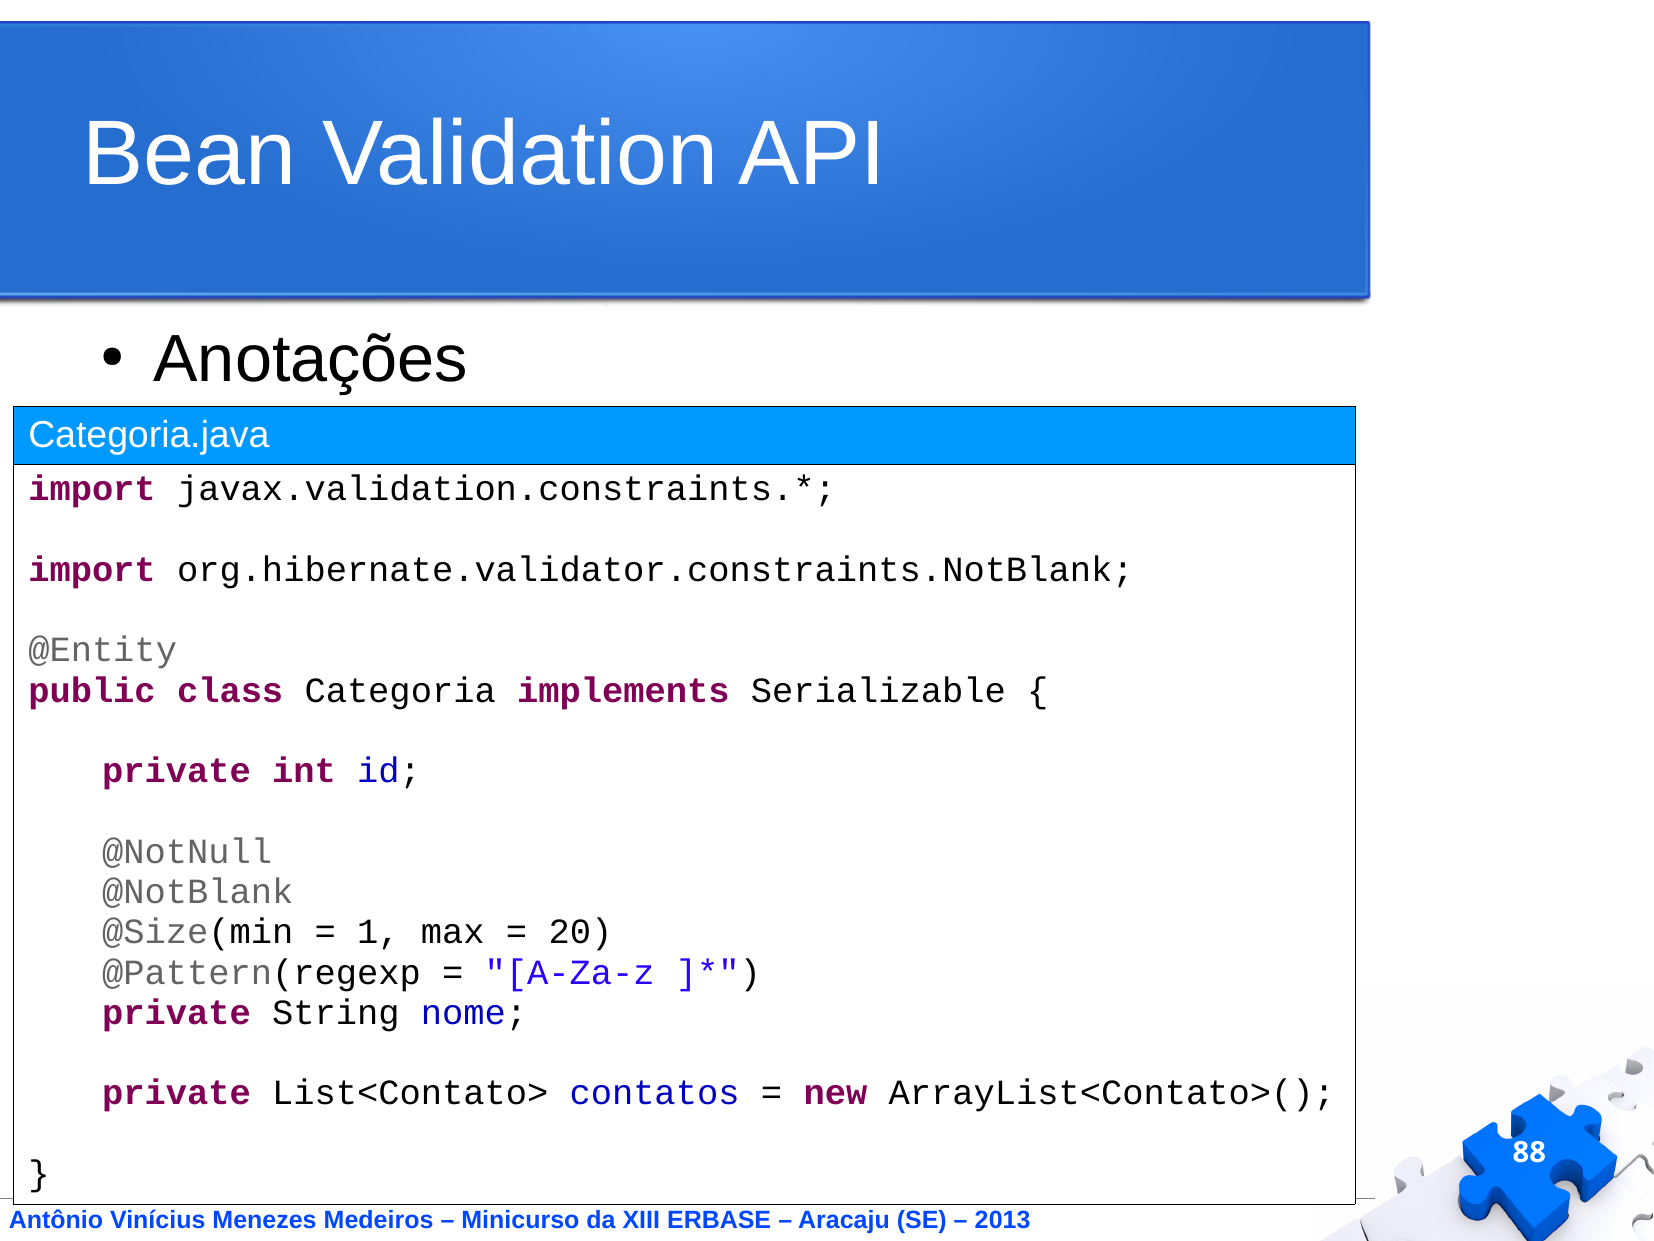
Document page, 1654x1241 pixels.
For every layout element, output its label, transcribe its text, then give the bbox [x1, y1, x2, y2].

table_header Categoria.java [14, 407, 1355, 464]
table_cell import javax.validation.constraints.*; import org.hibernate.validator.constraints.NotBlank; @Entity public class Categoria implements Serializable { private int id; @NotNull @NotBlank @Size(min = 1, max = 20) @Pattern(regexp = "[A-Za-z ]*") private String nome; private List<Contato> contatos = new ArrayList<Contato>(); } [14, 465, 1355, 1204]
list Anotações [82, 320, 1356, 406]
picture [1311, 983, 1654, 1241]
title Bean Validation API [82, 49, 1323, 257]
picture [0, 21, 1375, 307]
